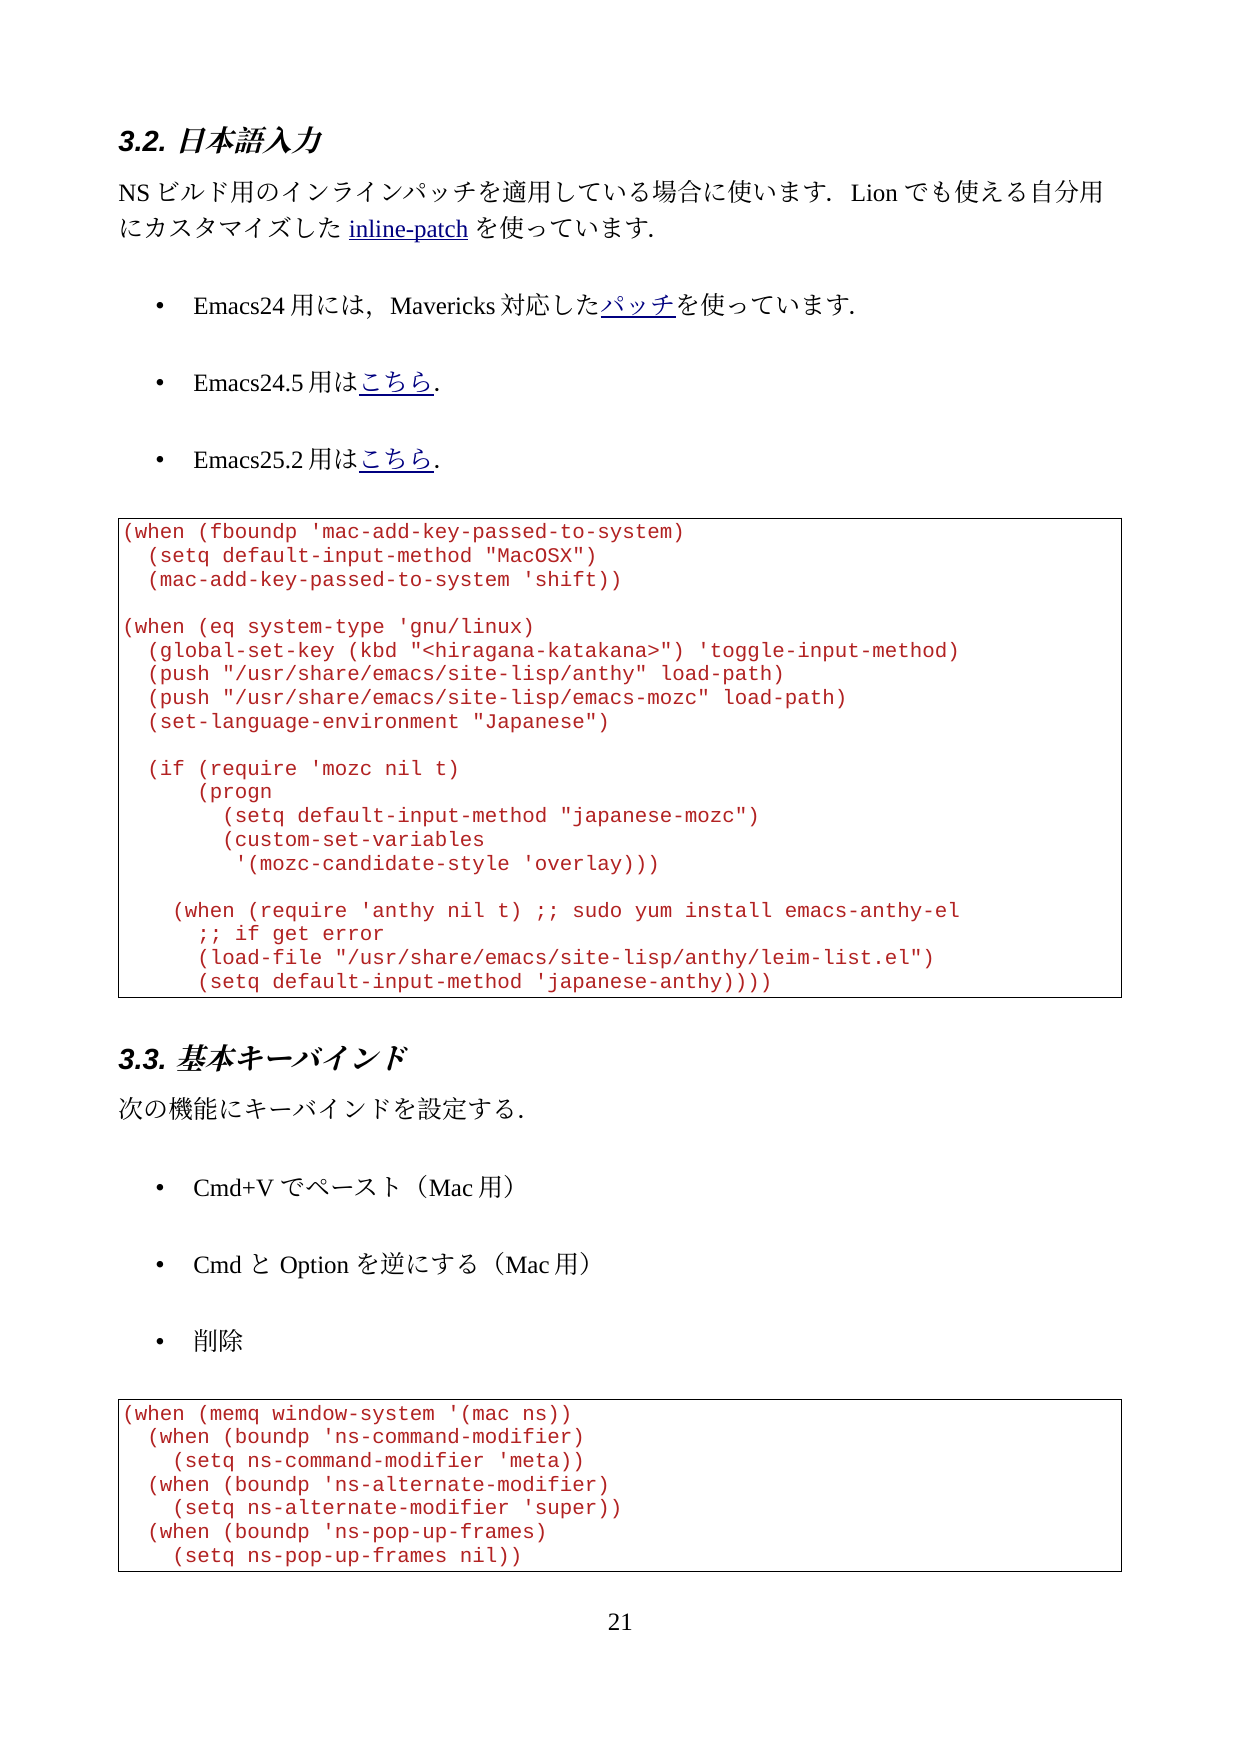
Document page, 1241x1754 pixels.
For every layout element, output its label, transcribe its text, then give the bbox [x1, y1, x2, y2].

text (when (boundp 'ns-pop-up-frames) [119, 1517, 1121, 1541]
text (when (require 'anthy nil t) ;; sudo yum install emacs-anthy-el [119, 896, 1121, 919]
text (push "/usr/share/emacs/site-lisp/emacs-mozc" load-path) [119, 683, 1121, 707]
text (when (fboundp 'mac-add-key-passed-to-system) [119, 519, 1121, 541]
text (when (boundp 'ns-command-modifier) [119, 1422, 1121, 1446]
text (setq default-input-method "japanese-mozc") [119, 801, 1121, 825]
text (custom-set-variables [119, 825, 1121, 848]
text (setq ns-pop-up-frames nil)) [119, 1541, 1121, 1571]
text '(mozc-candidate-style 'overlay))) [119, 848, 1121, 872]
text (when (memq window-system '(mac ns)) [119, 1400, 1121, 1422]
text (setq default-input-method 'japanese-anthy)))) [119, 967, 1121, 997]
text (if (require 'mozc nil t) [119, 754, 1121, 778]
list Emacs25.2用はこちら． [156, 440, 1122, 505]
text (load-file "/usr/share/emacs/site-lisp/anthy/leim-list.el") [119, 943, 1121, 967]
text (when (boundp 'ns-alternate-modifier) [119, 1470, 1121, 1493]
text (setq ns-command-modifier 'meta)) [119, 1446, 1121, 1470]
text ;; if get error [119, 919, 1121, 943]
text NSビルド用のインラインパッチを適用している場合に使います．Lion でも使える自分用にカスタマイズした inline-patch を使っています． [118, 172, 1122, 273]
list Emacs24用には，Mavericks対応したパッチを使っています． [156, 286, 1122, 350]
text (global-set-key (kbd "<hiragana-katakana>") 'toggle-input-method) [119, 636, 1121, 659]
text (progn [119, 778, 1121, 801]
text (when (eq system-type 'gnu/linux) [119, 612, 1121, 636]
text (mac-add-key-passed-to-system 'shift)) [119, 565, 1121, 588]
list Cmd+V でペースト（Mac用） [156, 1167, 1122, 1232]
text (setq ns-alternate-modifier 'super)) [119, 1493, 1121, 1517]
list Cmd と Option を逆にする（Mac用） [156, 1244, 1122, 1309]
subtitle 日本語入力 [118, 118, 1122, 160]
text 次の機能にキーバインドを設定する． [118, 1090, 1122, 1155]
text (setq default-input-method "MacOSX") [119, 541, 1121, 565]
list 削除 [156, 1322, 1122, 1386]
subtitle 基本キーバインド [118, 1036, 1122, 1078]
text (push "/usr/share/emacs/site-lisp/anthy" load-path) [119, 659, 1121, 683]
text (set-language-environment "Japanese") [119, 707, 1121, 730]
list Emacs24.5用はこちら． [156, 363, 1122, 428]
